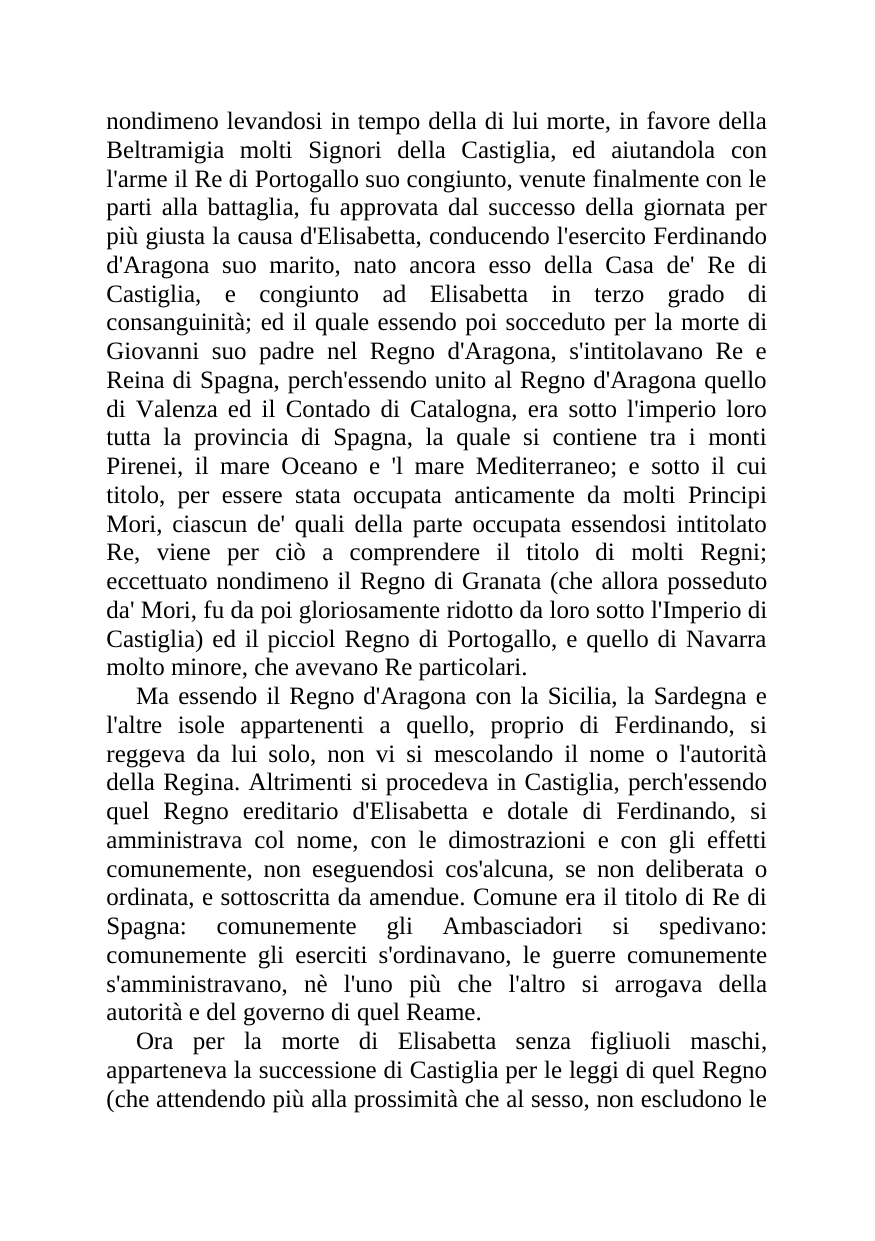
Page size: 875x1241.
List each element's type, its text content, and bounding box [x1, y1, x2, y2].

text nondimeno levandosi in tempo della di lui morte, in favore della Beltramigia molti Signori della Castiglia, ed aiutandola con l'arme il Re di Portogallo suo congiunto, venute finalmente con le parti alla battaglia, fu approvata dal successo della giornata per più giusta la causa d'Elisabetta, conducendo l'esercito Ferdinando d'Aragona suo marito, nato ancora esso della Casa de' Re di Castiglia, e congiunto ad Elisabetta in terzo grado di consanguinità; ed il quale essendo poi socceduto per la morte di Giovanni suo padre nel Regno d'Aragona, s'intitolavano Re e Reina di Spagna, perch'essendo unito al Regno d'Aragona quello di Valenza ed il Contado di Catalogna, era sotto l'imperio loro tutta la provincia di Spagna, la quale si contiene tra i monti Pirenei, il mare Oceano e 'l mare Mediterraneo; e sotto il cui titolo, per essere stata occupata anticamente da molti Principi Mori, ciascun de' quali della parte occupata essendosi intitolato Re, viene per ciò a comprendere il titolo di molti Regni; eccettuato nondimeno il Regno di Granata (che allora posseduto da' Mori, fu da poi gloriosamente ridotto da loro sotto l'Imperio di Castiglia) ed il picciol Regno di Portogallo, e quello di Navarra molto minore, che avevano Re particolari. [106, 106, 768, 681]
text Ma essendo il Regno d'Aragona con la Sicilia, la Sardegna e l'altre isole appartenenti a quello, proprio di Ferdinando, si reggeva da lui solo, non vi si mescolando il nome o l'autorità della Regina. Altrimenti si procedeva in Castiglia, perch'essendo quel Regno ereditario d'Elisabetta e dotale di Ferdinando, si amministrava col nome, con le dimostrazioni e con gli effetti comunemente, non eseguendosi cos'alcuna, se non deliberata o ordinata, e sottoscritta da amendue. Comune era il titolo di Re di Spagna: comunemente gli Ambasciadori si spedivano: comunemente gli eserciti s'ordinavano, le guerre comunemente s'amministravano, nè l'uno più che l'altro si arrogava della autorità e del governo di quel Reame. [106, 681, 768, 1026]
text Ora per la morte di Elisabetta senza figliuoli maschi, apparteneva la successione di Castiglia per le leggi di quel Regno (che attendendo più alla prossimità che al sesso, non escludono le [106, 1026, 768, 1112]
